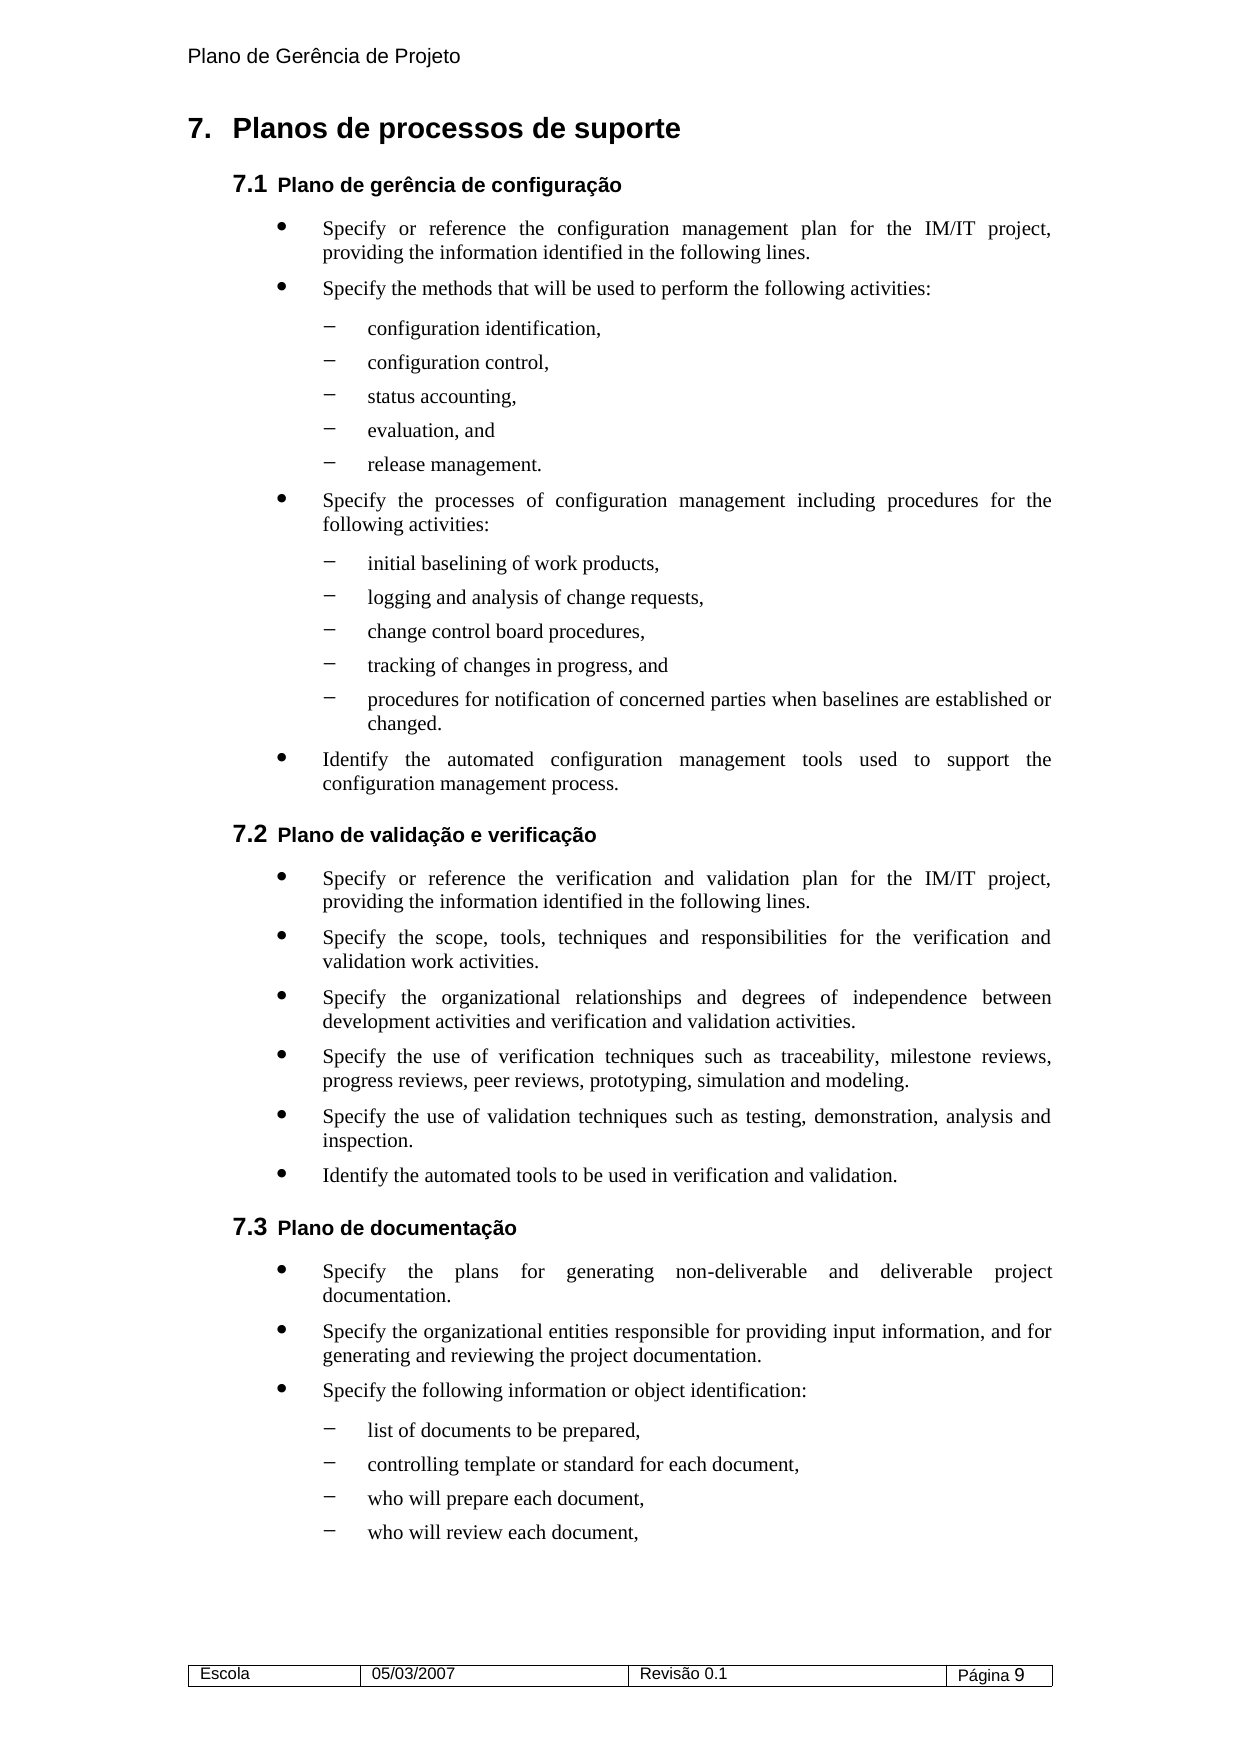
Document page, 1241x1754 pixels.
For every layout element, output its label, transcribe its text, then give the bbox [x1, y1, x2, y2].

list controlling template or standard for each document, [322, 1449, 1053, 1477]
list Specify the processes of configuration management including procedures for the following activities: [277, 489, 1053, 536]
list Identify the automated configuration management tools used to support the configuration management process. [277, 748, 1053, 795]
list configuration identification, [322, 313, 1053, 341]
list logging and analysis of change requests, [322, 582, 1053, 610]
list release management. [322, 449, 1053, 476]
list Specify the organizational relationships and degrees of independence between development activities and verification and validation activities. [277, 986, 1053, 1033]
list status accounting, [322, 381, 1053, 408]
list list of documents to be prepared, [322, 1416, 1053, 1443]
list Specify the use of validation techniques such as testing, demonstration, analysis and inspection. [277, 1105, 1053, 1152]
list Identify the automated tools to be used in verification and validation. [277, 1164, 1053, 1188]
list configuration control, [322, 347, 1053, 374]
list procedures for notification of concerned parties when baselines are established or changed. [322, 684, 1053, 735]
subtitle Plano de validação e verificação [232, 820, 1053, 848]
subtitle Plano de gerência de configuração [232, 170, 1053, 198]
list Specify the methods that will be used to perform the following activities: [277, 276, 1053, 300]
list Specify the use of verification techniques such as traceability, milestone reviews, progress reviews, peer reviews, prototyping, simulation and modeling. [277, 1045, 1053, 1092]
subtitle Plano de documentação [232, 1213, 1053, 1241]
list Specify the scope, tools, techniques and responsibilities for the verification and validation work activities. [277, 926, 1053, 973]
list evaluation, and [322, 415, 1053, 442]
subtitle Planos de processos de suporte [187, 112, 1053, 145]
list who will prepare each document, [322, 1483, 1053, 1511]
list Specify the following information or object identification: [277, 1379, 1053, 1403]
list tracking of changes in progress, and [322, 650, 1053, 678]
list change control board procedures, [322, 616, 1053, 644]
list initial baselining of work products, [322, 548, 1053, 576]
list who will review each document, [322, 1517, 1053, 1545]
list Specify or reference the verification and validation plan for the IM/IT project, providing the information identified in the following lines. [277, 866, 1053, 913]
list Specify or reference the configuration management plan for the IM/IT project, providing the information identified in the following lines. [277, 217, 1053, 264]
list Specify the plans for generating non‑deliverable and deliverable project documentation. [277, 1260, 1053, 1307]
list Specify the organizational entities responsible for providing input information, and for generating and reviewing the project documentation. [277, 1319, 1053, 1367]
